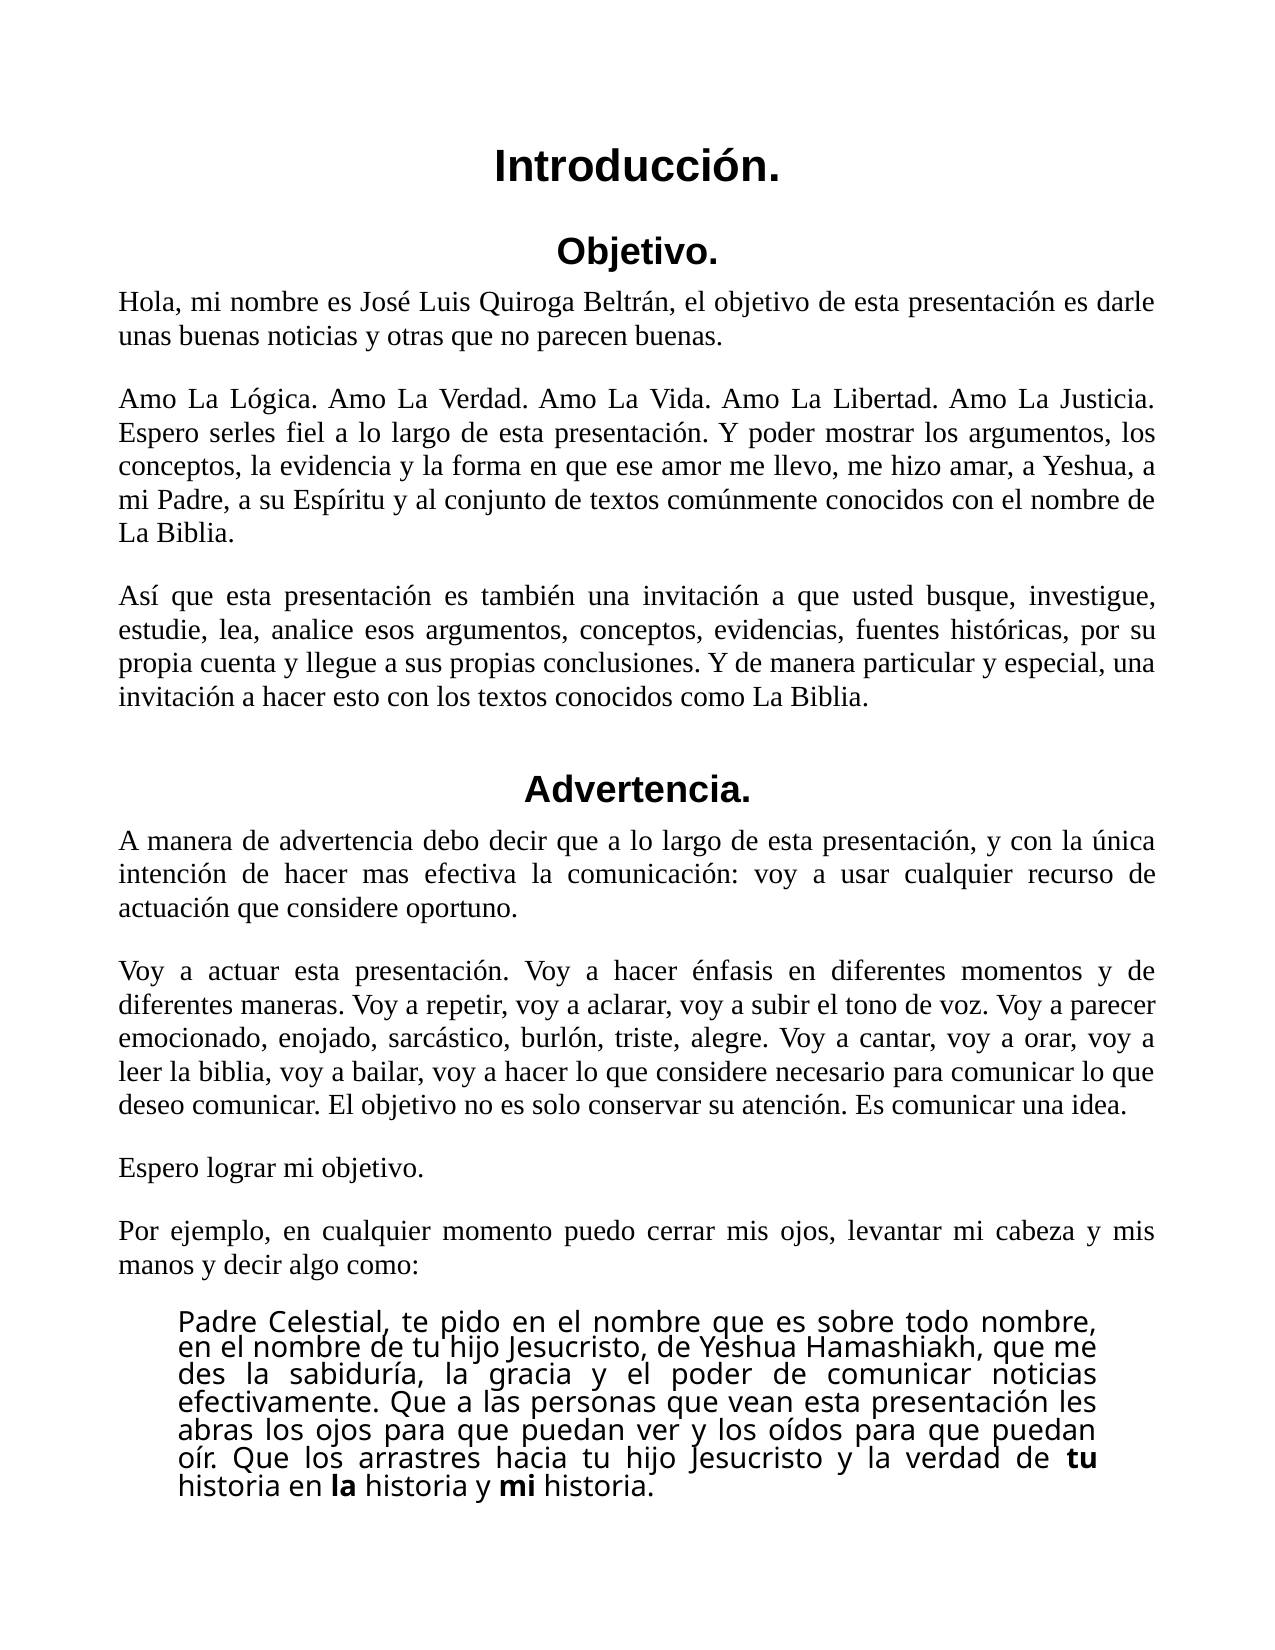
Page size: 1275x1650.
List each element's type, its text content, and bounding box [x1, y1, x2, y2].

text Voy a actuar esta presentación. Voy a hacer énfasis en diferentes momentos y de diferentes maneras. Voy a repetir, voy a aclarar, voy a subir el tono de voz. Voy a parecer emocionado, enojado, sarcástico, burlón, triste, alegre. Voy a cantar, voy a orar, voy a leer la biblia, voy a bailar, voy a hacer lo que considere necesario para comunicar lo que deseo comunicar. El objetivo no es solo conservar su atención. Es comunicar una idea. [118, 953, 1157, 1121]
text Por ejemplo, en cualquier momento puedo cerrar mis ojos, levantar mi cabeza y mis manos y decir algo como: [118, 1213, 1157, 1281]
text Padre Celestial, te pido en el nombre que es sobre todo nombre, en el nombre de tu hijo Jesucristo, de Yeshua Hamashiakh, que me des la sabiduría, la gracia y el poder de comunicar noticias efectivamente. Que a las personas que vean esta presentación les abras los ojos para que puedan ver y los oídos para que puedan oír. Que los arrastres hacia tu hijo Jesucristo y la verdad de tu historia en la historia y mi historia. [177, 1310, 1098, 1504]
text Hola, mi nombre es José Luis Quiroga Beltrán, el objetivo de esta presentación es darle unas buenas noticias y otras que no parecen buenas. [118, 284, 1157, 352]
text Espero lograr mi objetivo. [118, 1150, 1157, 1184]
text Así que esta presentación es también una invitación a que usted busque, investigue, estudie, lea, analice esos argumentos, conceptos, evidencias, fuentes históricas, por su propia cuenta y llegue a sus propias conclusiones. Y de manera particular y especial, una invitación a hacer esto con los textos conocidos como La Biblia. [118, 578, 1157, 712]
text Amo La Lógica. Amo La Verdad. Amo La Vida. Amo La Libertad. Amo La Justicia. Espero serles fiel a lo largo de esta presentación. Y poder mostrar los argumentos, los conceptos, la evidencia y la forma en que ese amor me llevo, me hizo amar, a Yeshua, a mi Padre, a su Espíritu y al conjunto de textos comúnmente conocidos con el nombre de La Biblia. [118, 381, 1157, 549]
subtitle Advertencia. [118, 767, 1157, 811]
subtitle Objetivo. [118, 228, 1157, 272]
subtitle Introducción. [118, 139, 1157, 191]
text A manera de advertencia debo decir que a lo largo de esta presentación, y con la única intención de hacer mas efectiva la comunicación: voy a usar cualquier recurso de actuación que considere oportuno. [118, 823, 1157, 924]
